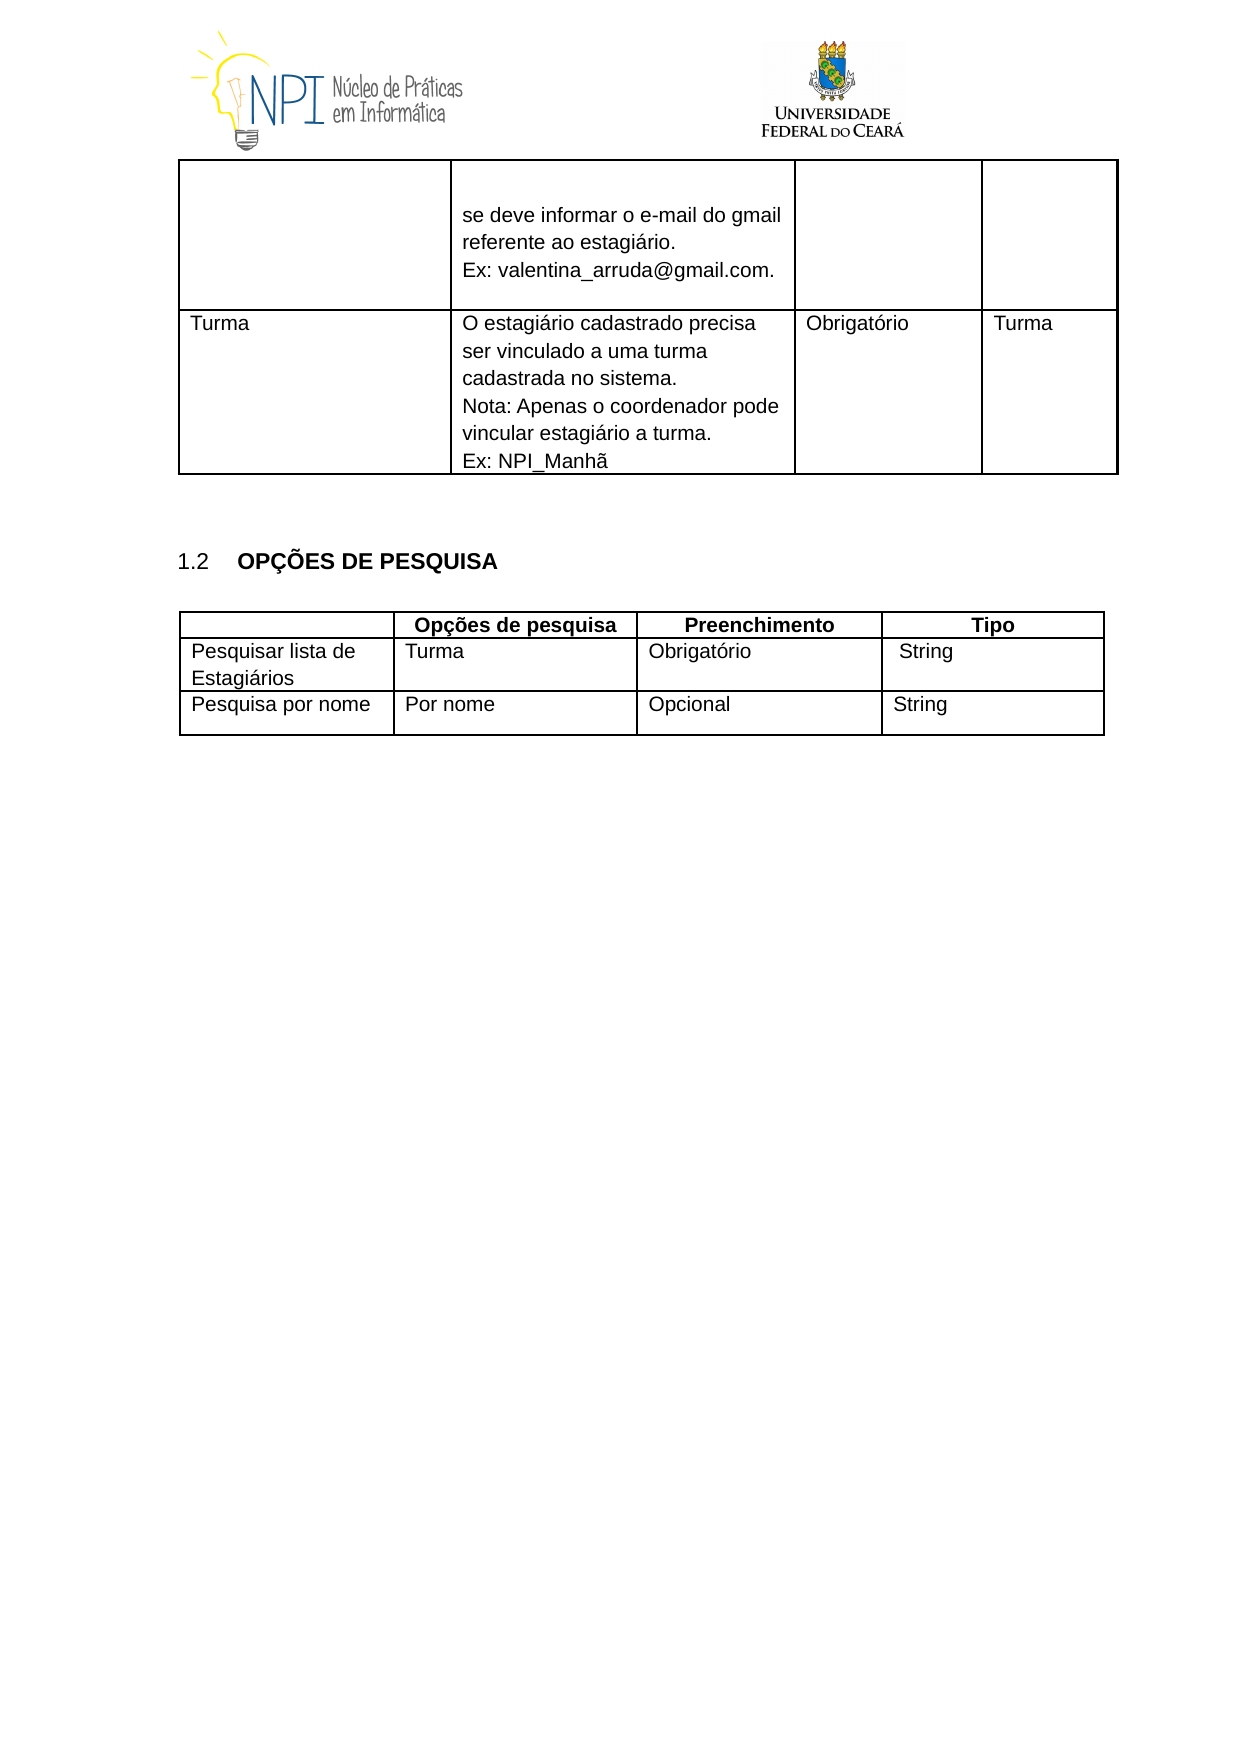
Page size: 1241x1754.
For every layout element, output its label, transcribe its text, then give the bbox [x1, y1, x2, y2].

table_cell Por nome [395, 692, 636, 734]
table_header [181, 613, 393, 637]
table_header Opções de pesquisa [395, 613, 636, 637]
table_cell [796, 161, 981, 309]
table_cell [180, 161, 450, 309]
table_cell Obrigatório [638, 639, 881, 690]
picture [761, 41, 905, 139]
table_cell O estagiário cadastrado precisa ser vinculado a uma turma cadastrada no sistema. Nota: Apenas o coordenador pode vincular estagiário a turma. Ex: NPI_Manhã [452, 311, 794, 472]
table_cell String [883, 639, 1103, 690]
table_header Tipo [883, 613, 1103, 637]
table_cell se deve informar o e-mail do gmail referente ao estagiário. Ex: valentina_arruda@gmail.com. [452, 161, 794, 309]
subtitle OPÇÕES DE PESQUISA [177, 548, 1104, 574]
table_cell Obrigatório [796, 311, 981, 472]
table_cell Opcional [638, 692, 881, 734]
table_cell Pesquisar lista de Estagiários [181, 639, 393, 690]
table_header Preenchimento [638, 613, 881, 637]
picture [181, 22, 472, 159]
table_cell Turma [395, 639, 636, 690]
table_cell [983, 161, 1116, 309]
table_cell String [883, 692, 1103, 734]
table_cell Turma [983, 311, 1116, 472]
table_cell Pesquisa por nome [181, 692, 393, 734]
table_cell Turma [180, 311, 450, 472]
